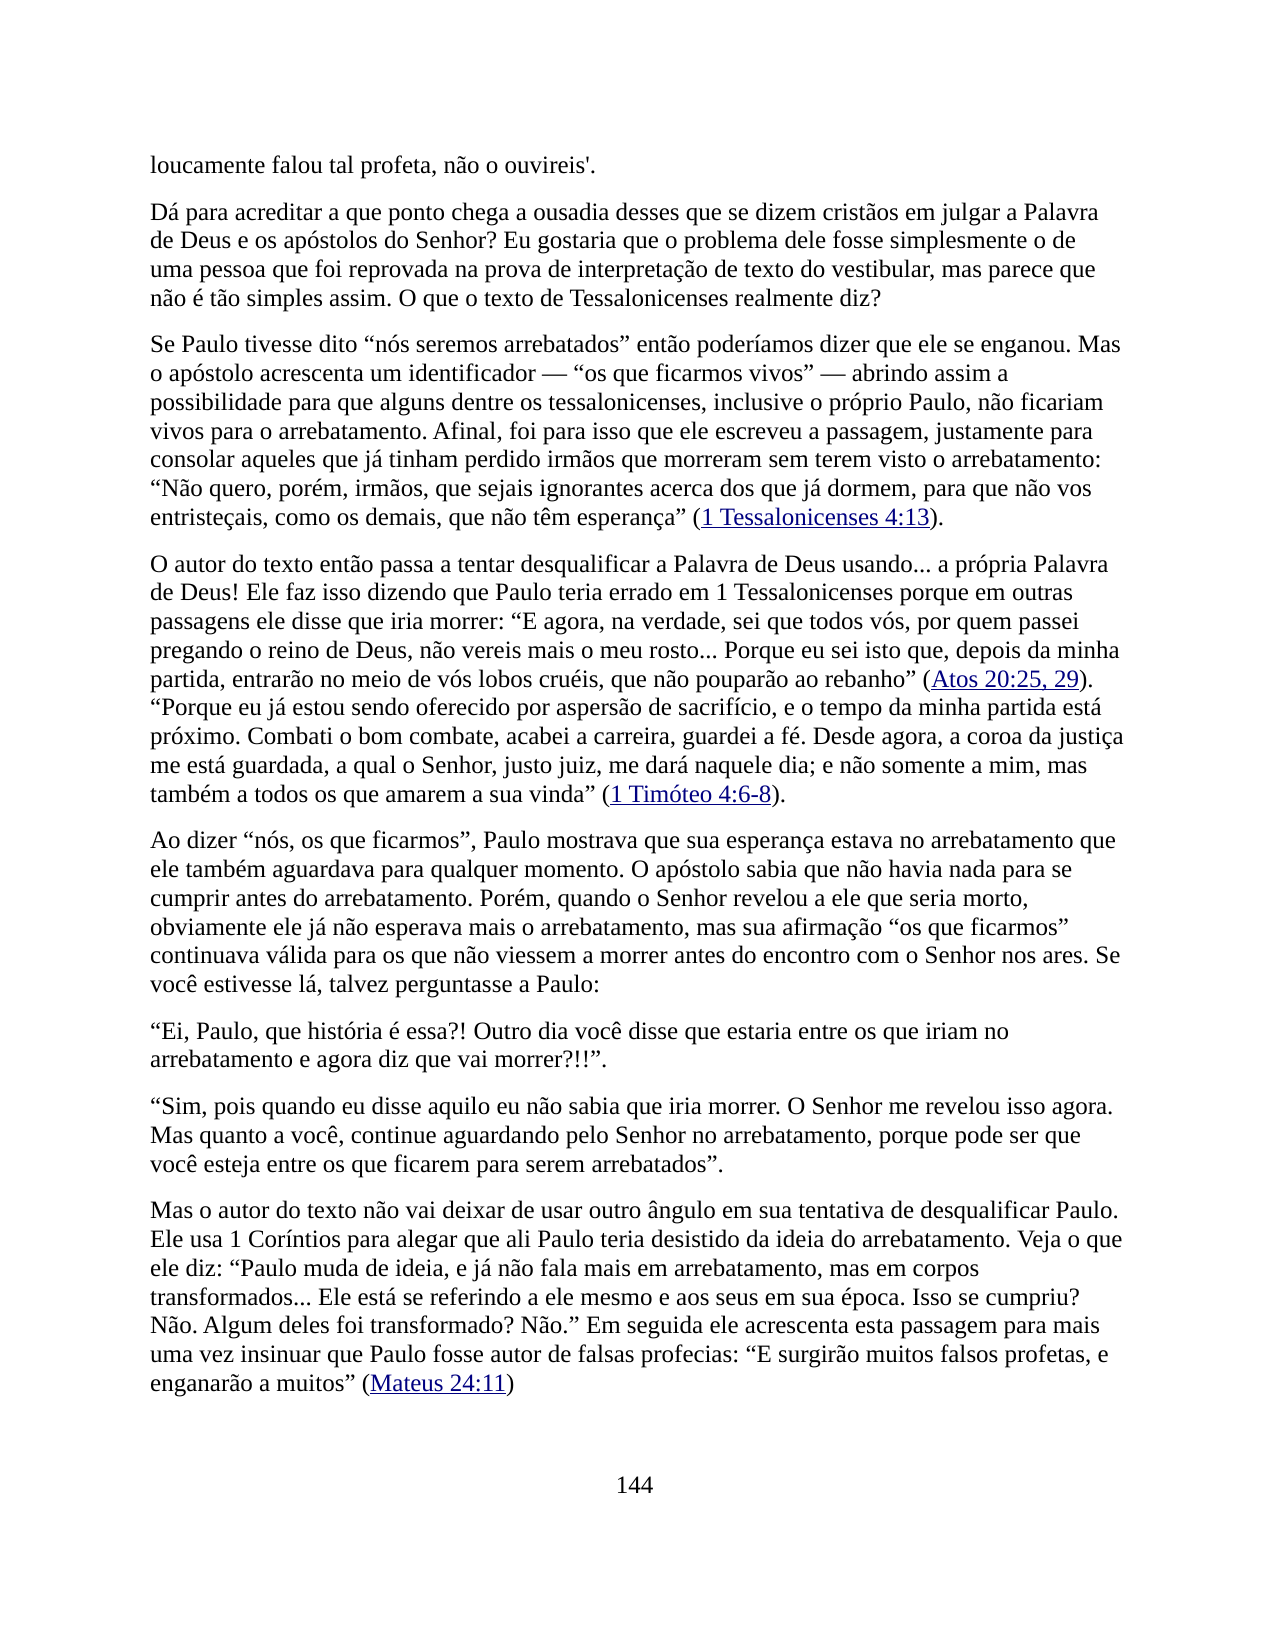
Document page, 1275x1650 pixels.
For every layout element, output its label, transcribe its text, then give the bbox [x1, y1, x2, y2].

text Mas o autor do texto não vai deixar de usar outro ângulo em sua tentativa de desqualificar Paulo. Ele usa 1 Coríntios para alegar que ali Paulo teria desistido da ideia do arrebatamento. Veja o que ele diz: “Paulo muda de ideia, e já não fala mais em arrebatamento, mas em corpos transformados... Ele está se referindo a ele mesmo e aos seus em sua época. Isso se cumpriu? Não. Algum deles foi transformado? Não.” Em seguida ele acrescenta esta passagem para mais uma vez insinuar que Paulo fosse autor de falsas profecias: “E surgirão muitos falsos profetas, e enganarão a muitos” (Mateus 24:11) [150, 1195, 1125, 1397]
text Dá para acreditar a que ponto chega a ousadia desses que se dizem cristãos em julgar a Palavra de Deus e os apóstolos do Senhor? Eu gostaria que o problema dele fosse simplesmente o de uma pessoa que foi reprovada na prova de interpretação de texto do vestibular, mas parece que não é tão simples assim. O que o texto de Tessalonicenses realmente diz? [150, 197, 1125, 312]
text Se Paulo tivesse dito “nós seremos arrebatados” então poderíamos dizer que ele se enganou. Mas o apóstolo acrescenta um identificador — “os que ficarmos vivos” — abrindo assim a possibilidade para que alguns dentre os tessalonicenses, inclusive o próprio Paulo, não ficariam vivos para o arrebatamento. Afinal, foi para isso que ele escreveu a passagem, justamente para consolar aqueles que já tinham perdido irmãos que morreram sem terem visto o arrebatamento: “Não quero, porém, irmãos, que sejais ignorantes acerca dos que já dormem, para que não vos entristeçais, como os demais, que não têm esperança” (1 Tessalonicenses 4:13). [150, 329, 1125, 531]
text “Ei, Paulo, que história é essa?! Outro dia você disse que estaria entre os que iriam no arrebatamento e agora diz que vai morrer?!!”. [150, 1016, 1125, 1073]
text loucamente falou tal profeta, não o ouvireis'. [150, 150, 1125, 179]
text O autor do texto então passa a tentar desqualificar a Palavra de Deus usando... a própria Palavra de Deus! Ele faz isso dizendo que Paulo teria errado em 1 Tessalonicenses porque em outras passagens ele disse que iria morrer: “E agora, na verdade, sei que todos vós, por quem passei pregando o reino de Deus, não vereis mais o meu rosto... Porque eu sei isto que, depois da minha partida, entrarão no meio de vós lobos cruéis, que não pouparão ao rebanho” (Atos 20:25, 29). “Porque eu já estou sendo oferecido por aspersão de sacrifício, e o tempo da minha partida está próximo. Combati o bom combate, acabei a carreira, guardei a fé. Desde agora, a coroa da justiça me está guardada, a qual o Senhor, justo juiz, me dará naquele dia; e não somente a mim, mas também a todos os que amarem a sua vinda” (1 Timóteo 4:6-8). [150, 549, 1125, 807]
text “Sim, pois quando eu disse aquilo eu não sabia que iria morrer. O Senhor me revelou isso agora. Mas quanto a você, continue aguardando pelo Senhor no arrebatamento, porque pode ser que você esteja entre os que ficarem para serem arrebatados”. [150, 1091, 1125, 1177]
text Ao dizer “nós, os que ficarmos”, Paulo mostrava que sua esperança estava no arrebatamento que ele também aguardava para qualquer momento. O apóstolo sabia que não havia nada para se cumprir antes do arrebatamento. Porém, quando o Senhor revelou a ele que seria morto, obviamente ele já não esperava mais o arrebatamento, mas sua afirmação “os que ficarmos” continuava válida para os que não viessem a morrer antes do encontro com o Senhor nos ares. Se você estivesse lá, talvez perguntasse a Paulo: [150, 825, 1125, 998]
